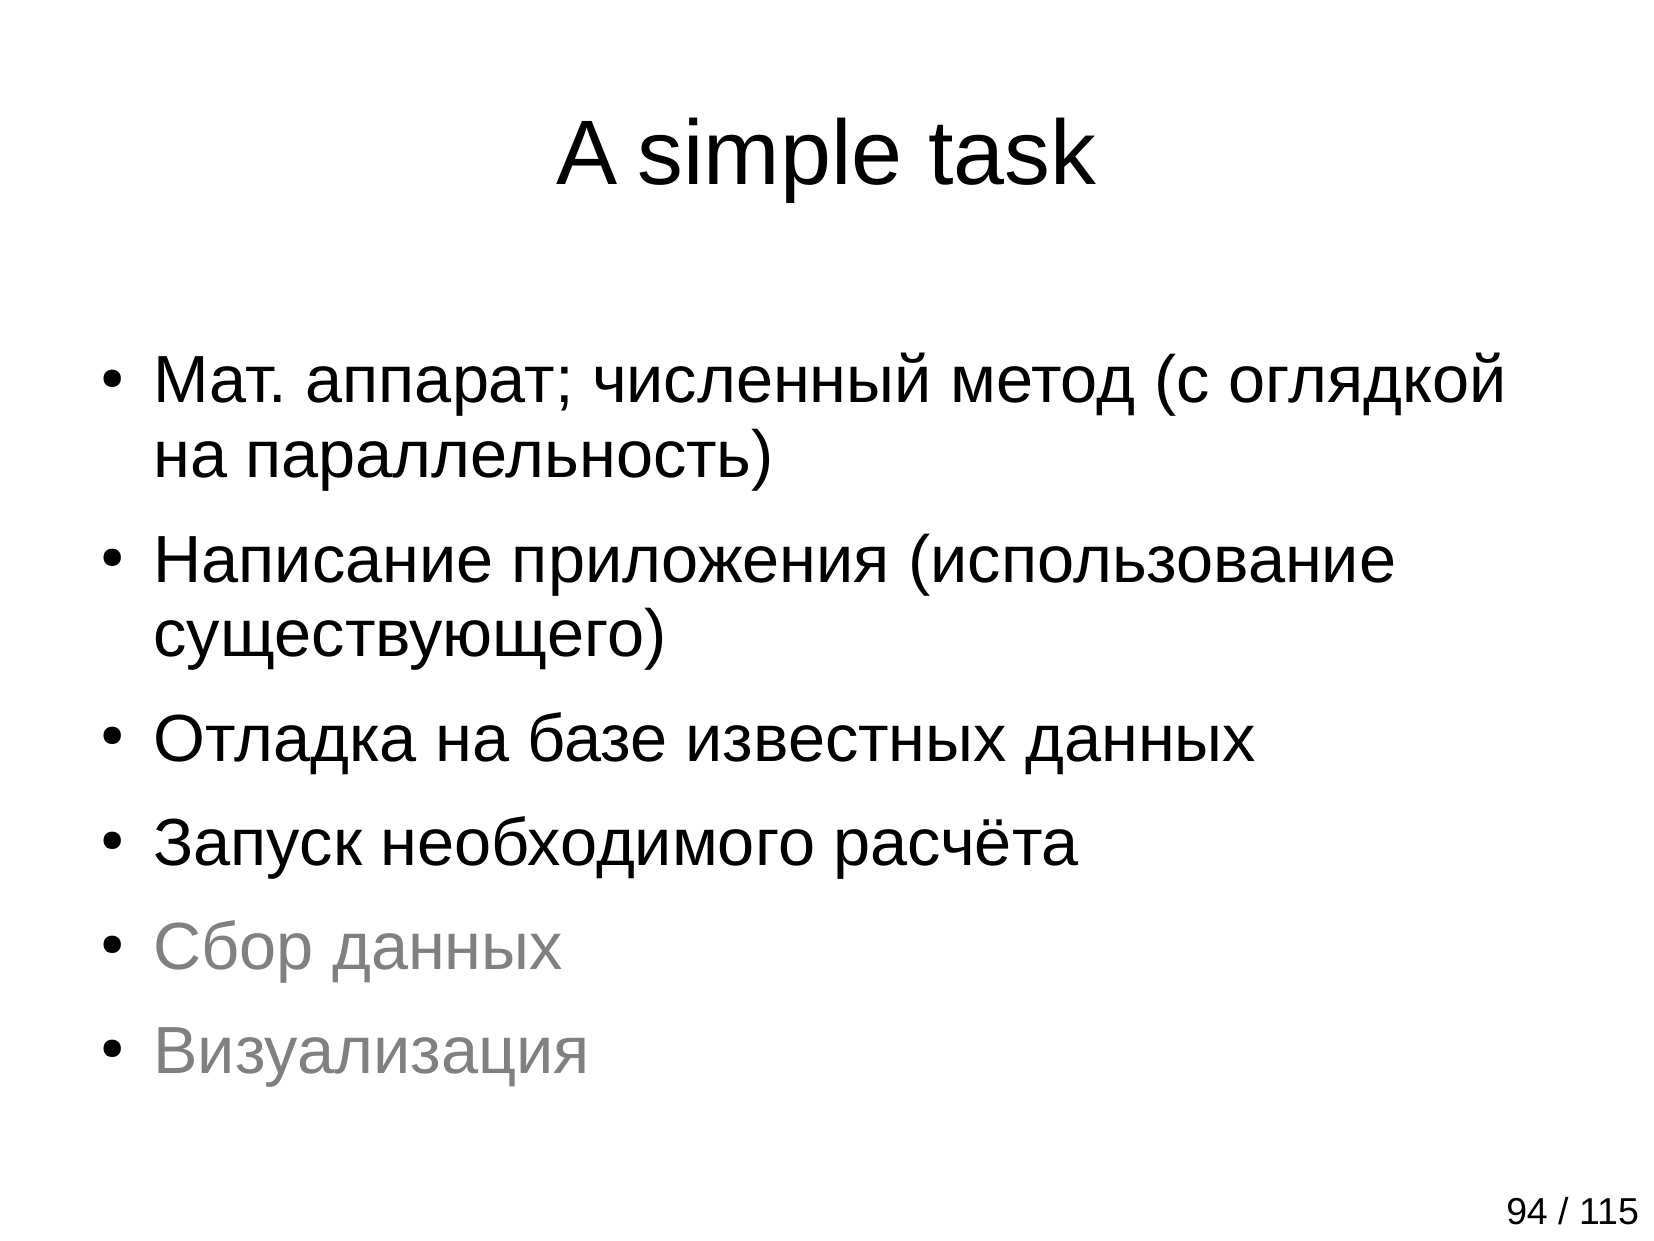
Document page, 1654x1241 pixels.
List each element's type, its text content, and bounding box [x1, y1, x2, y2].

text_box <number> / 115 [1380, 1183, 1654, 1241]
list Мат. аппарат; численный метод (с оглядкой на параллельность) Написание приложения (использование существующего) Отладка на базе известных данных Запуск необходимого расчёта Сбор данных Визуализация [82, 342, 1571, 1193]
title A simple task [82, 49, 1571, 257]
